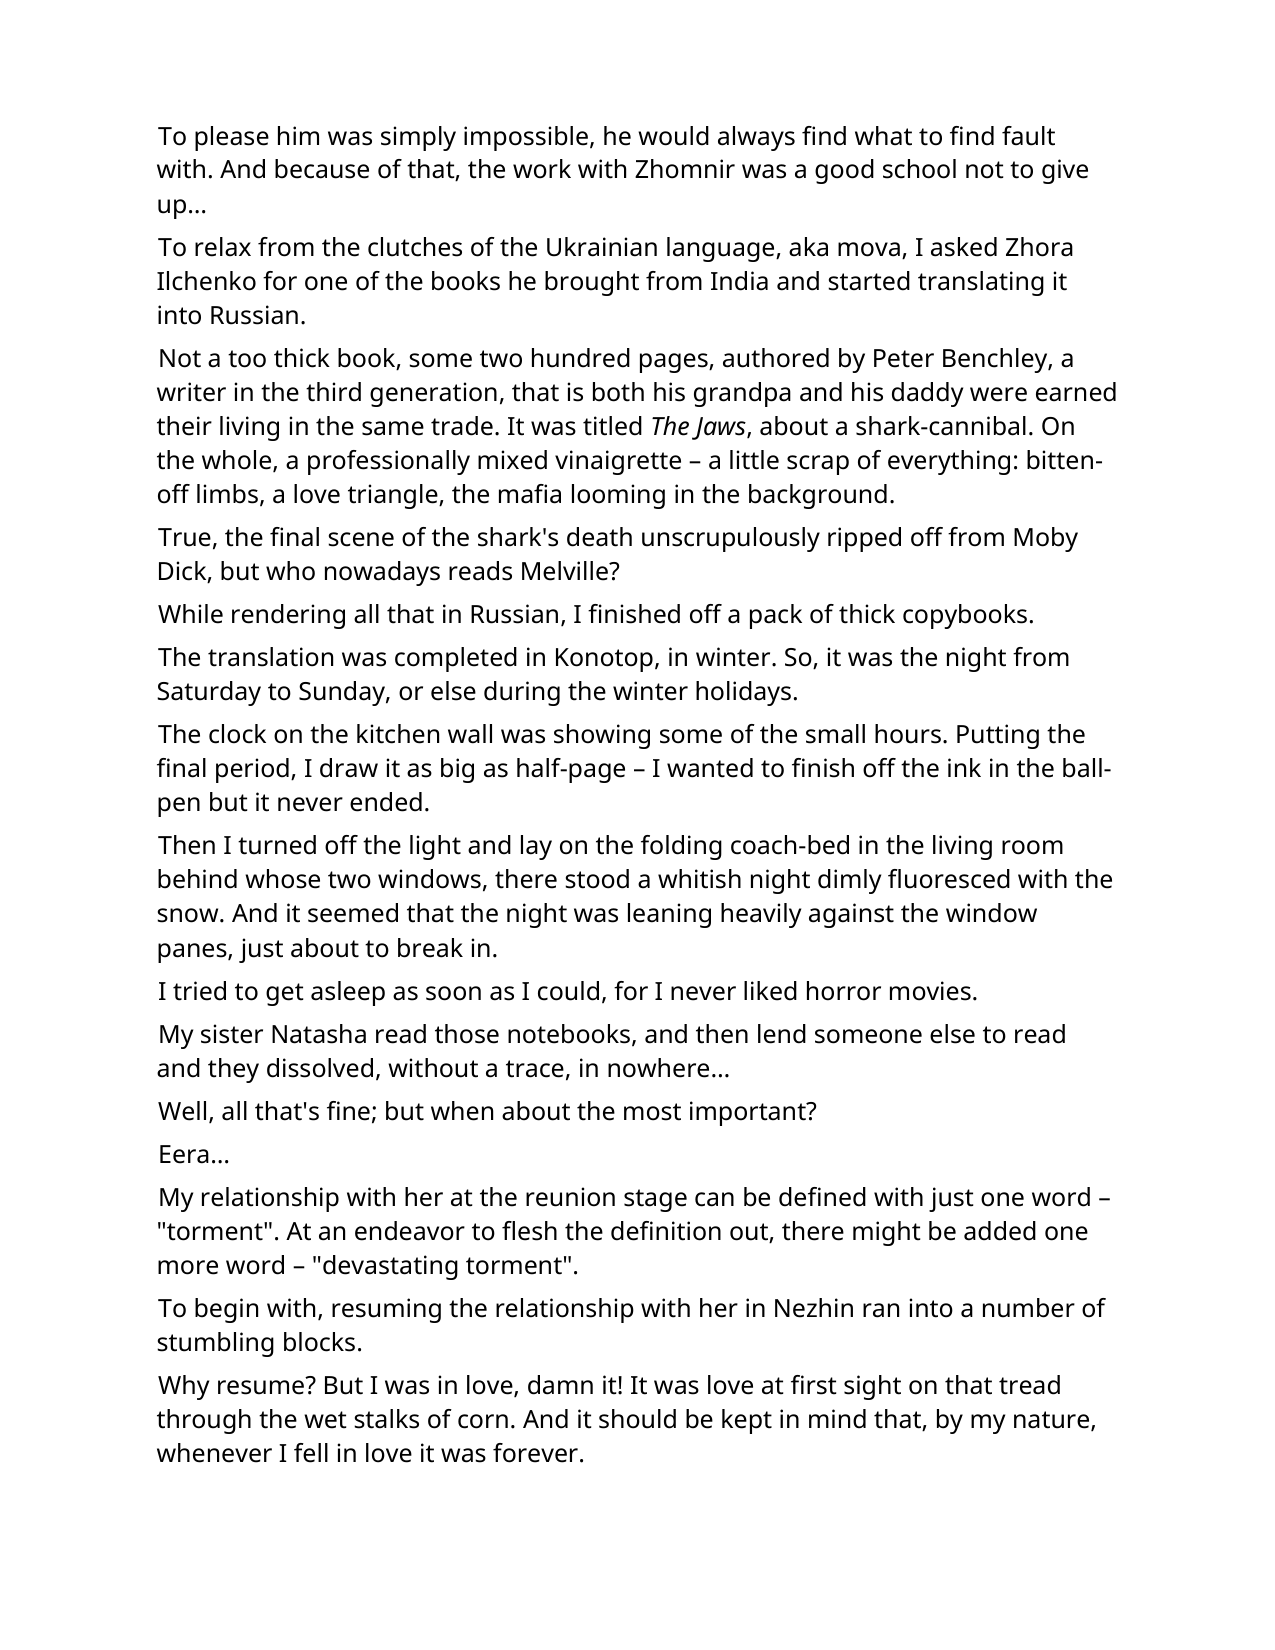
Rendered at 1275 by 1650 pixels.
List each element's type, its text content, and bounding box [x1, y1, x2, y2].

text The translation was completed in Konotop, in winter. So, it was the night from Saturday to Sunday, or else during the winter holidays. [156, 640, 1118, 708]
text Well, all that's fine; but when about the most important? [156, 1093, 1118, 1127]
text To please him was simply impossible, he would always find what to find fault with. And because of that, the work with Zhomnir was a good school not to give up… [156, 118, 1118, 220]
text The clock on the kitchen wall was showing some of the small hours. Putting the final period, I draw it as big as half-page – I wanted to finish off the ink in the ball-pen but it never ended. [156, 717, 1118, 819]
text I tried to get asleep as soon as I could, for I never liked horror movies. [156, 973, 1118, 1007]
text To begin with, resuming the relationship with her in Nezhin ran into a number of stumbling blocks. [156, 1291, 1118, 1359]
text My sister Natasha read those notebooks, and then lend someone else to read and they dissolved, without a trace, in nowhere… [156, 1016, 1118, 1084]
text True, the final scene of the shark's death unscrupulously ripped off from Moby Dick, but who nowadays reads Melville? [156, 520, 1118, 588]
text Then I turned off the light and lay on the folding coach-bed in the living room behind whose two windows, there stood a whitish night dimly fluoresced with the snow. And it seemed that the night was leaning heavily against the window panes, just about to break in. [156, 828, 1118, 964]
text While rendering all that in Russian, I finished off a pack of thick copybooks. [156, 597, 1118, 631]
text To relax from the clutches of the Ukrainian language, aka mova, I asked Zhora Ilchenko for one of the books he brought from India and started translating it into Russian. [156, 229, 1118, 331]
text Why resume? But I was in love, damn it! It was love at first sight on that tread through the wet stalks of corn. And it should be kept in mind that, by my nature, whenever I fell in love it was forever. [156, 1368, 1118, 1470]
text Not a too thick book, some two hundred pages, authored by Peter Benchley, a writer in the third generation, that is both his grandpa and his daddy were earned their living in the same trade. It was titled The Jaws, about a shark-cannibal. On the whole, a professionally mixed vinaigrette – a little scrap of everything: bitten-off limbs, a love triangle, the mafia looming in the background. [156, 340, 1118, 511]
text My relationship with her at the reunion stage can be defined with just one word – "torment". At an endeavor to flesh the definition out, there might be added one more word – "devastating torment". [156, 1179, 1118, 1282]
text Eera… [156, 1136, 1118, 1170]
